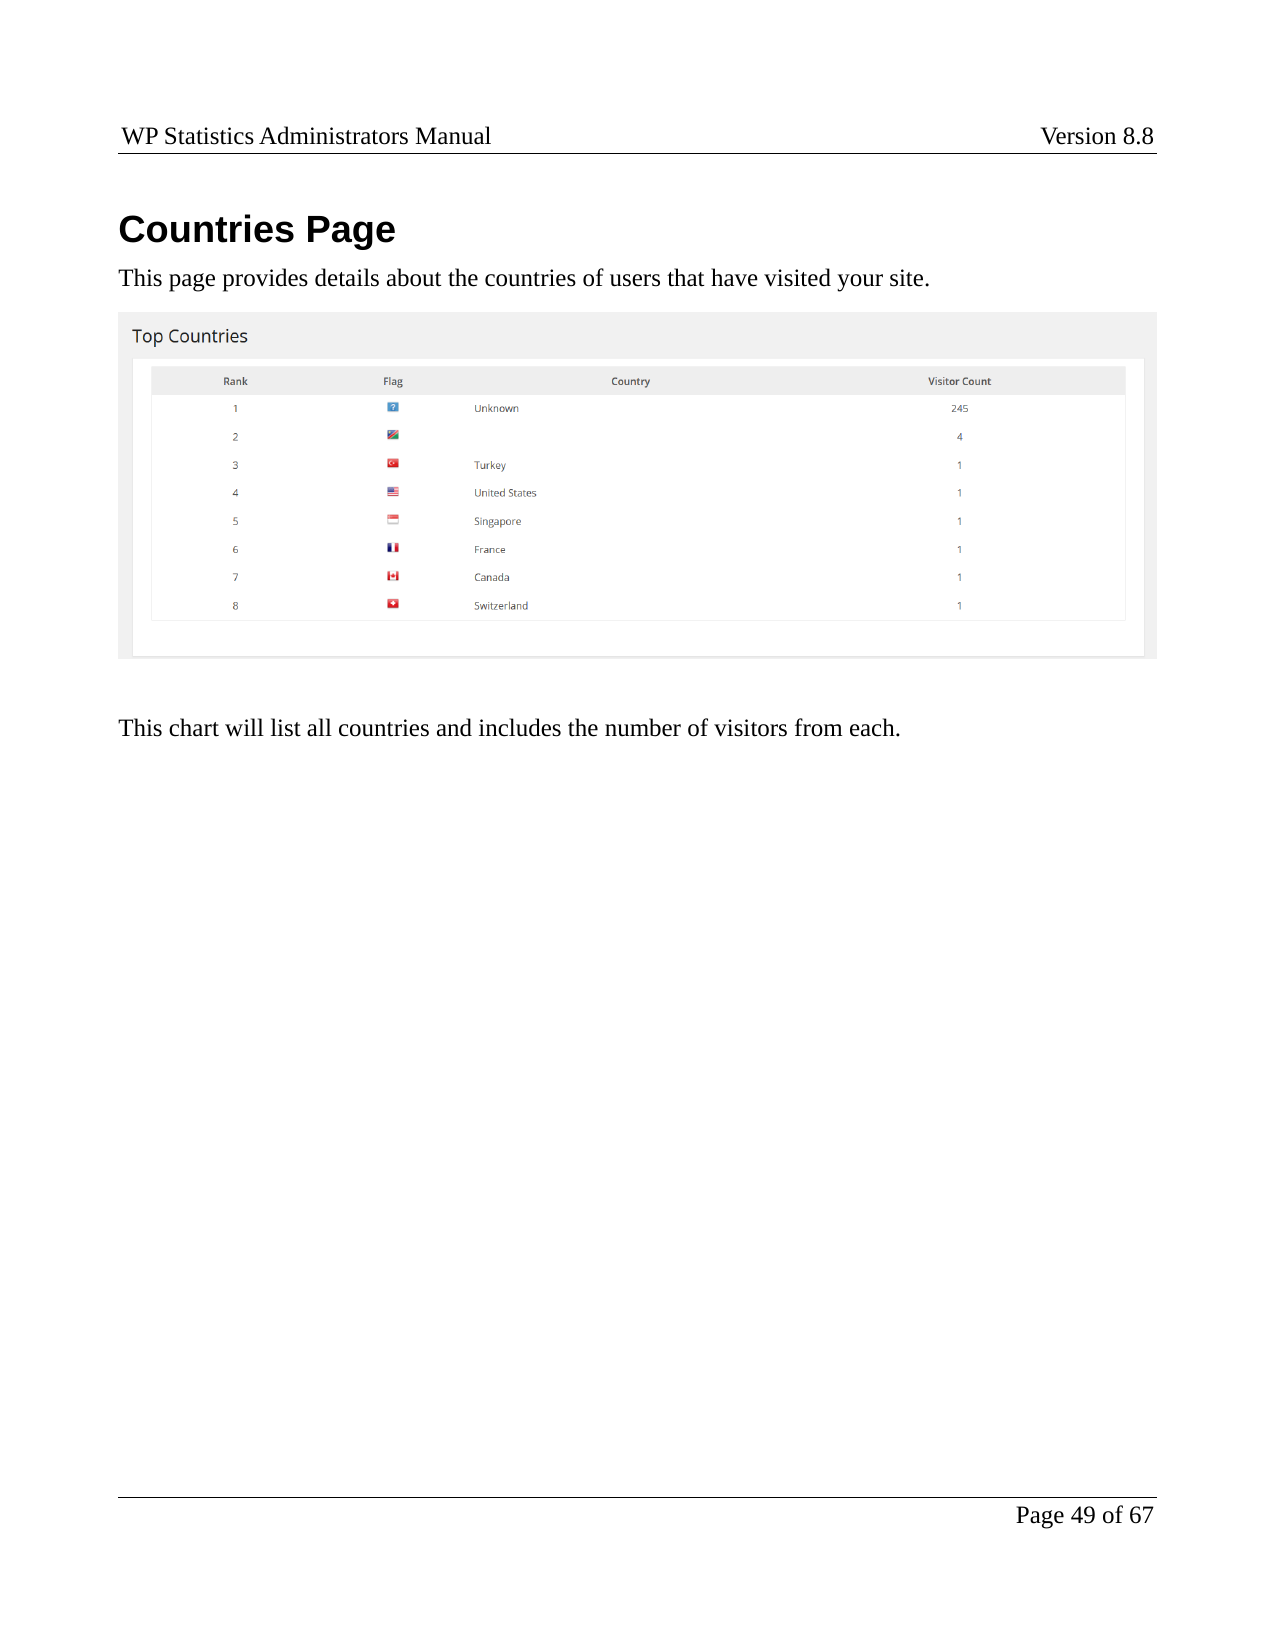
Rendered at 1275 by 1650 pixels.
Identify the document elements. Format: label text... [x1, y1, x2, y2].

picture [118, 312, 1157, 659]
text This chart will list all countries and includes the number of visitors from each. [118, 713, 1157, 742]
subtitle Countries Page [118, 207, 1157, 251]
text This page provides details about the countries of users that have visited your site. [118, 263, 1157, 292]
